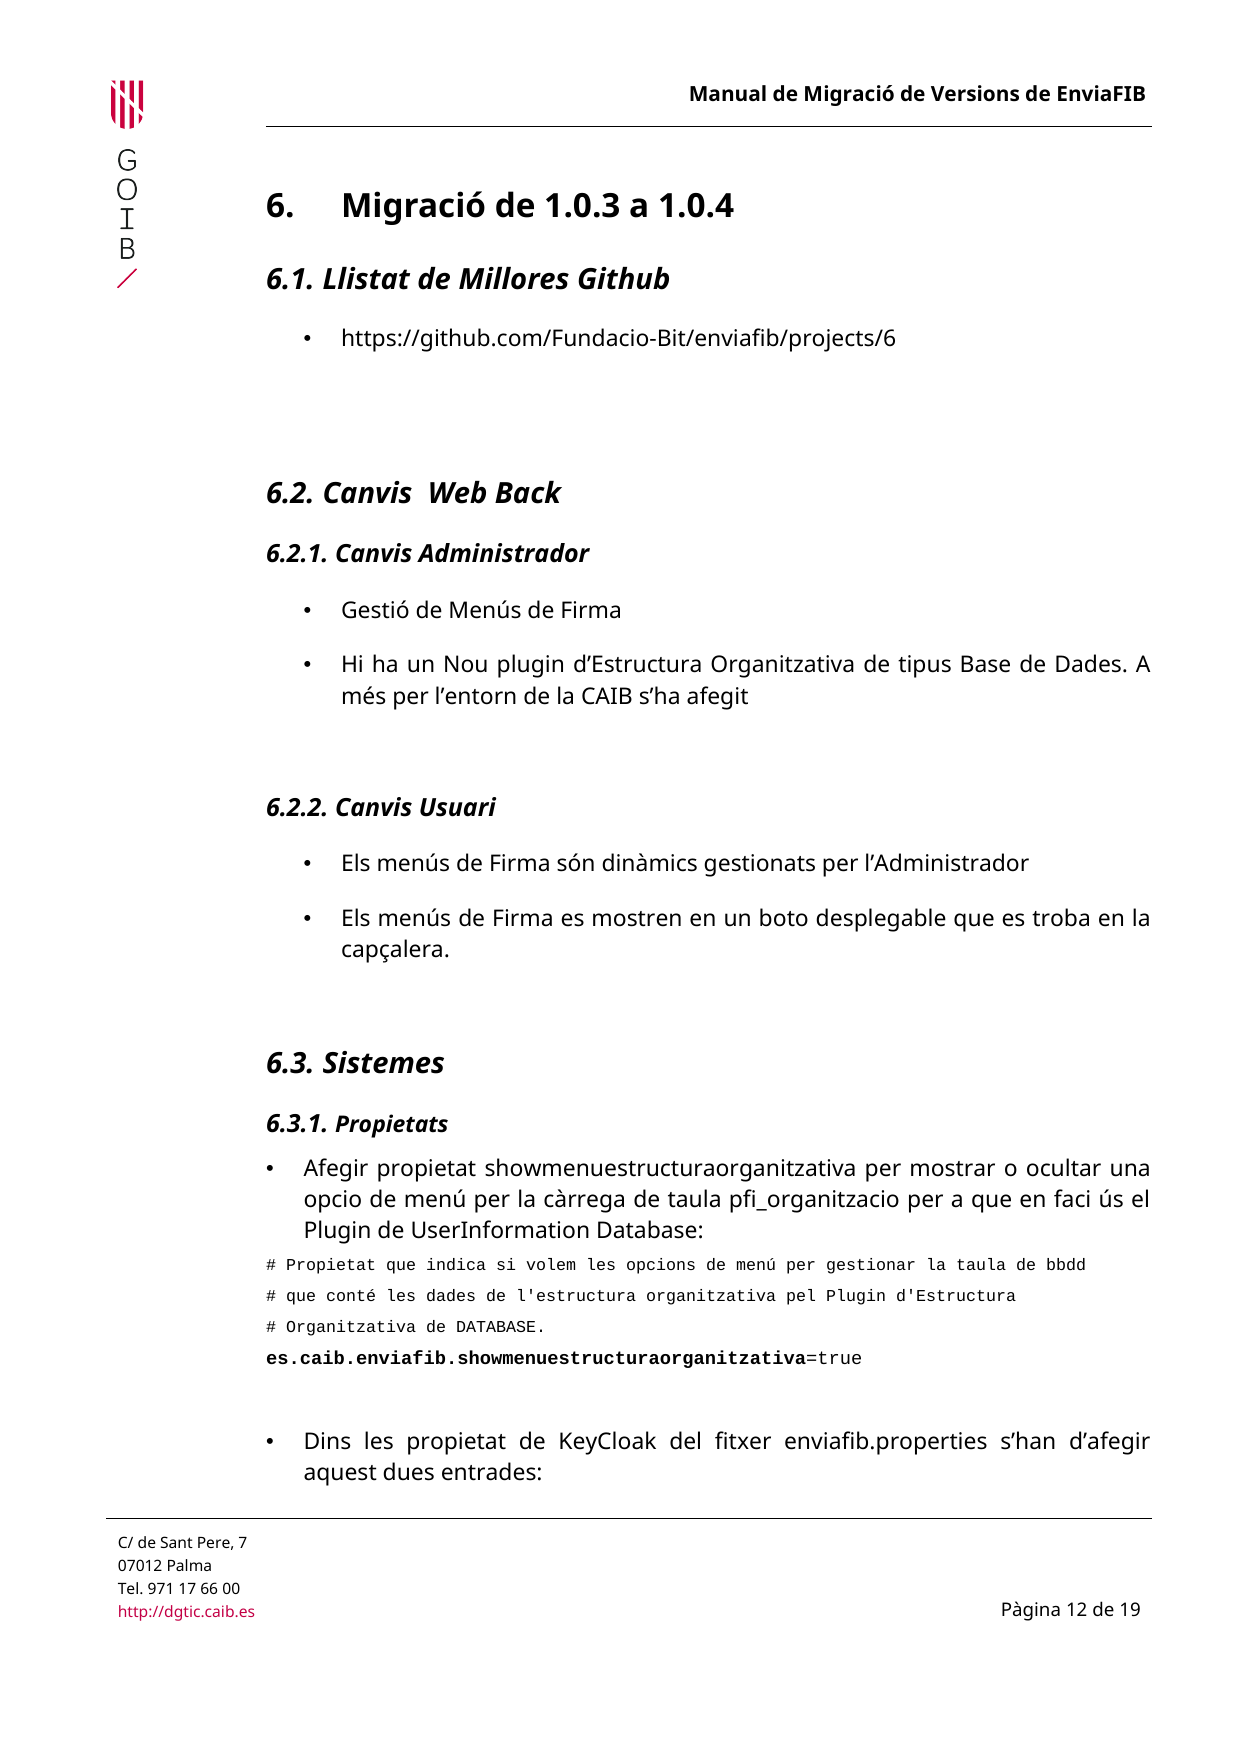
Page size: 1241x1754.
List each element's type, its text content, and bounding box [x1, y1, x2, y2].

table_header # Propietat que indica si volem les opcions de menú per gestionar la taula de bbdd # que conté les dades de l'estructura organitzativa pel Plugin d'Estructura # Organitzativa de DATABASE. es.caib.enviafib.showmenuestructuraorganitzativa=true [266, 1257, 1152, 1382]
list Els menús de Firma són dinàmics gestionats per l’Administrador [303, 847, 1152, 878]
subtitle Canvis Web Back [266, 472, 1152, 512]
list Hi ha un Nou plugin d’Estructura Organitzativa de tipus Base de Dades. A més per l’entorn de la CAIB s’ha afegit [303, 648, 1152, 711]
list https://github.com/Fundacio-Bit/enviafib/projects/6 [303, 322, 1152, 353]
subtitle Sistemes [266, 1042, 1152, 1082]
subtitle Canvis Administrador [266, 536, 1152, 570]
subtitle Canvis Usuari [266, 789, 1152, 823]
list Dins les propietat de KeyCloak del fitxer enviafib.properties s’han d’afegir aquest dues entrades: [266, 1425, 1152, 1487]
list Els menús de Firma es mostren en un boto desplegable que es troba en la capçalera. [303, 902, 1152, 964]
subtitle Migració de 1.0.3 a 1.0.4 [266, 181, 1152, 227]
picture [82, 57, 172, 319]
list Gestió de Menús de Firma [303, 593, 1152, 625]
list Afegir propietat showmenuestructuraorganitzativa per mostrar o ocultar una opcio de menú per la càrrega de taula pfi_organitzacio per a que en faci ús el Plugin de UserInformation Database: [266, 1151, 1152, 1245]
subtitle Propietats [266, 1106, 1152, 1140]
subtitle Llistat de Millores Github [266, 258, 1152, 298]
